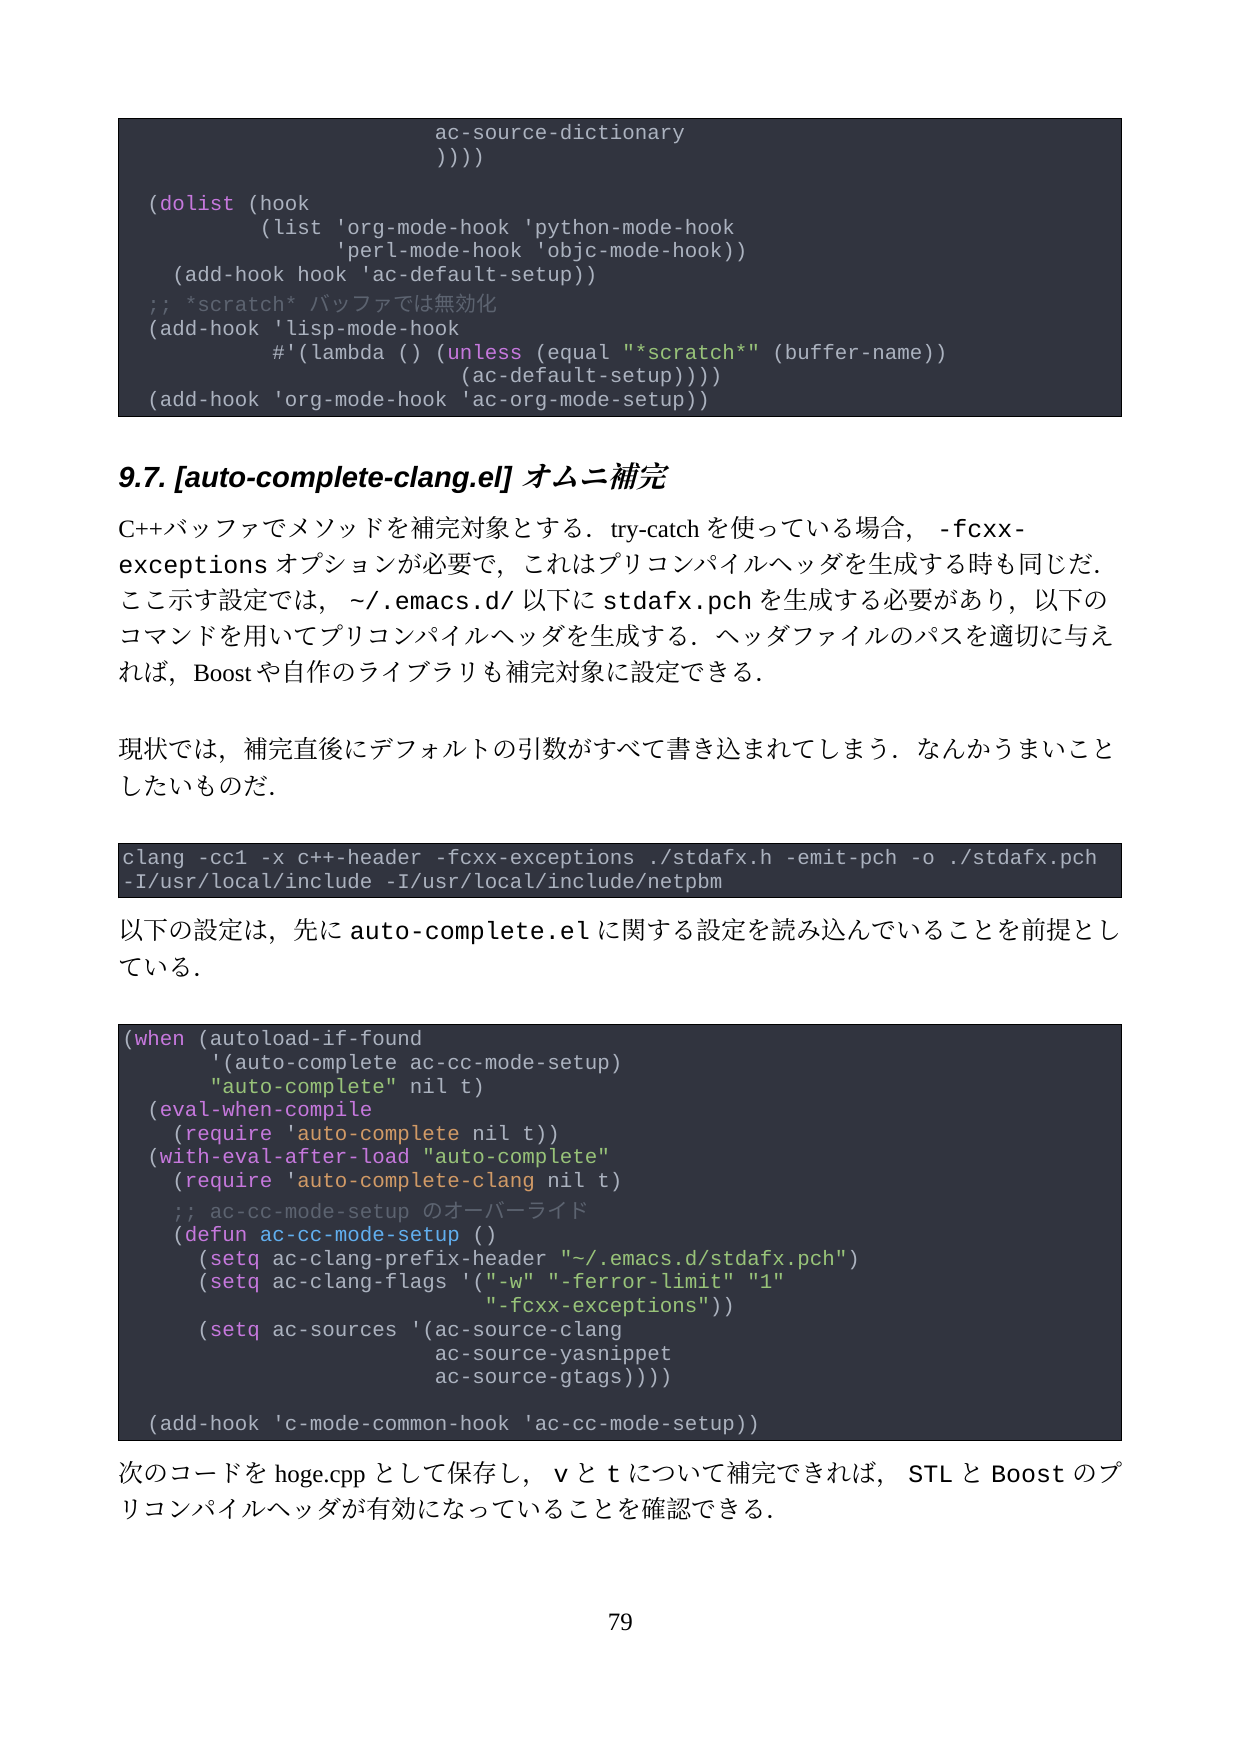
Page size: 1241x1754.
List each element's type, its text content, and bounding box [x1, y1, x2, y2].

text (add-hook 'c-mode-common-hook 'ac-cc-mode-setup)) [119, 1409, 1121, 1440]
text "-fcxx-exceptions")) [119, 1291, 1121, 1315]
text ac-source-dictionary [119, 119, 1121, 142]
text 'perl-mode-hook 'objc-mode-hook)) [119, 236, 1121, 260]
text '(auto-complete ac-cc-mode-setup) [119, 1048, 1121, 1072]
text ;; *scratch* バッファでは無効化 [119, 284, 1121, 314]
text )))) [119, 142, 1121, 165]
text "auto-complete" nil t) [119, 1072, 1121, 1095]
text ac-source-yasnippet [119, 1338, 1121, 1362]
text 現状では，補完直後にデフォルトの引数がすべて書き込まれてしまう．なんかうまいことしたいものだ． [118, 730, 1122, 831]
text (setq ac-sources '(ac-source-clang [119, 1315, 1121, 1338]
text C++バッファでメソッドを補完対象とする．try-catch を使っている場合， -fcxx-exceptions オプションが必要で，これはプリコンパイルヘッダを生成する時も同じだ．ここ示す設定では， ~/.emacs.d/ 以下に stdafx.pch を生成する必要があり，以下のコマンドを用いてプリコンパイルヘッダを生成する．ヘッダファイルのパスを適切に与えれば，Boostや自作のライブラリも補完対象に設定できる． [118, 508, 1122, 718]
text clang -cc1 -x c++-header -fcxx-exceptions ./stdafx.h -emit-pch -o ./stdafx.pch -I/usr/local/include -I/usr/local/include/netpbm [119, 844, 1121, 897]
text ac-source-gtags)))) [119, 1362, 1121, 1386]
text (require 'auto-complete-clang nil t) [119, 1166, 1121, 1190]
text (add-hook 'lisp-mode-hook [119, 314, 1121, 338]
text 次のコードを hoge.cpp として保存し， v と t について補完できれば， STL と Boost のプリコンパイルヘッダが有効になっていることを確認できる． [118, 1453, 1122, 1554]
text (eval-when-compile [119, 1095, 1121, 1119]
text (require 'auto-complete nil t)) [119, 1119, 1121, 1143]
text (defun ac-cc-mode-setup () [119, 1220, 1121, 1244]
text (when (autoload-if-found [119, 1025, 1121, 1048]
text ;; ac-cc-mode-setup のオーバーライド [119, 1190, 1121, 1220]
text (add-hook hook 'ac-default-setup)) [119, 260, 1121, 284]
text (ac-default-setup)))) [119, 361, 1121, 385]
text #'(lambda () (unless (equal "*scratch*" (buffer-name)) [119, 338, 1121, 361]
text 以下の設定は，先に auto-complete.el に関する設定を読み込んでいることを前提としている． [118, 911, 1122, 1012]
text (add-hook 'org-mode-hook 'ac-org-mode-setup)) [119, 385, 1121, 416]
subtitle [auto-complete-clang.el] オムニ補完 [118, 454, 1122, 496]
text (with-eval-after-load "auto-complete" [119, 1143, 1121, 1166]
text (dolist (hook [119, 189, 1121, 213]
text (list 'org-mode-hook 'python-mode-hook [119, 213, 1121, 236]
text (setq ac-clang-prefix-header "~/.emacs.d/stdafx.pch") [119, 1244, 1121, 1268]
text (setq ac-clang-flags '("-w" "-ferror-limit" "1" [119, 1268, 1121, 1291]
